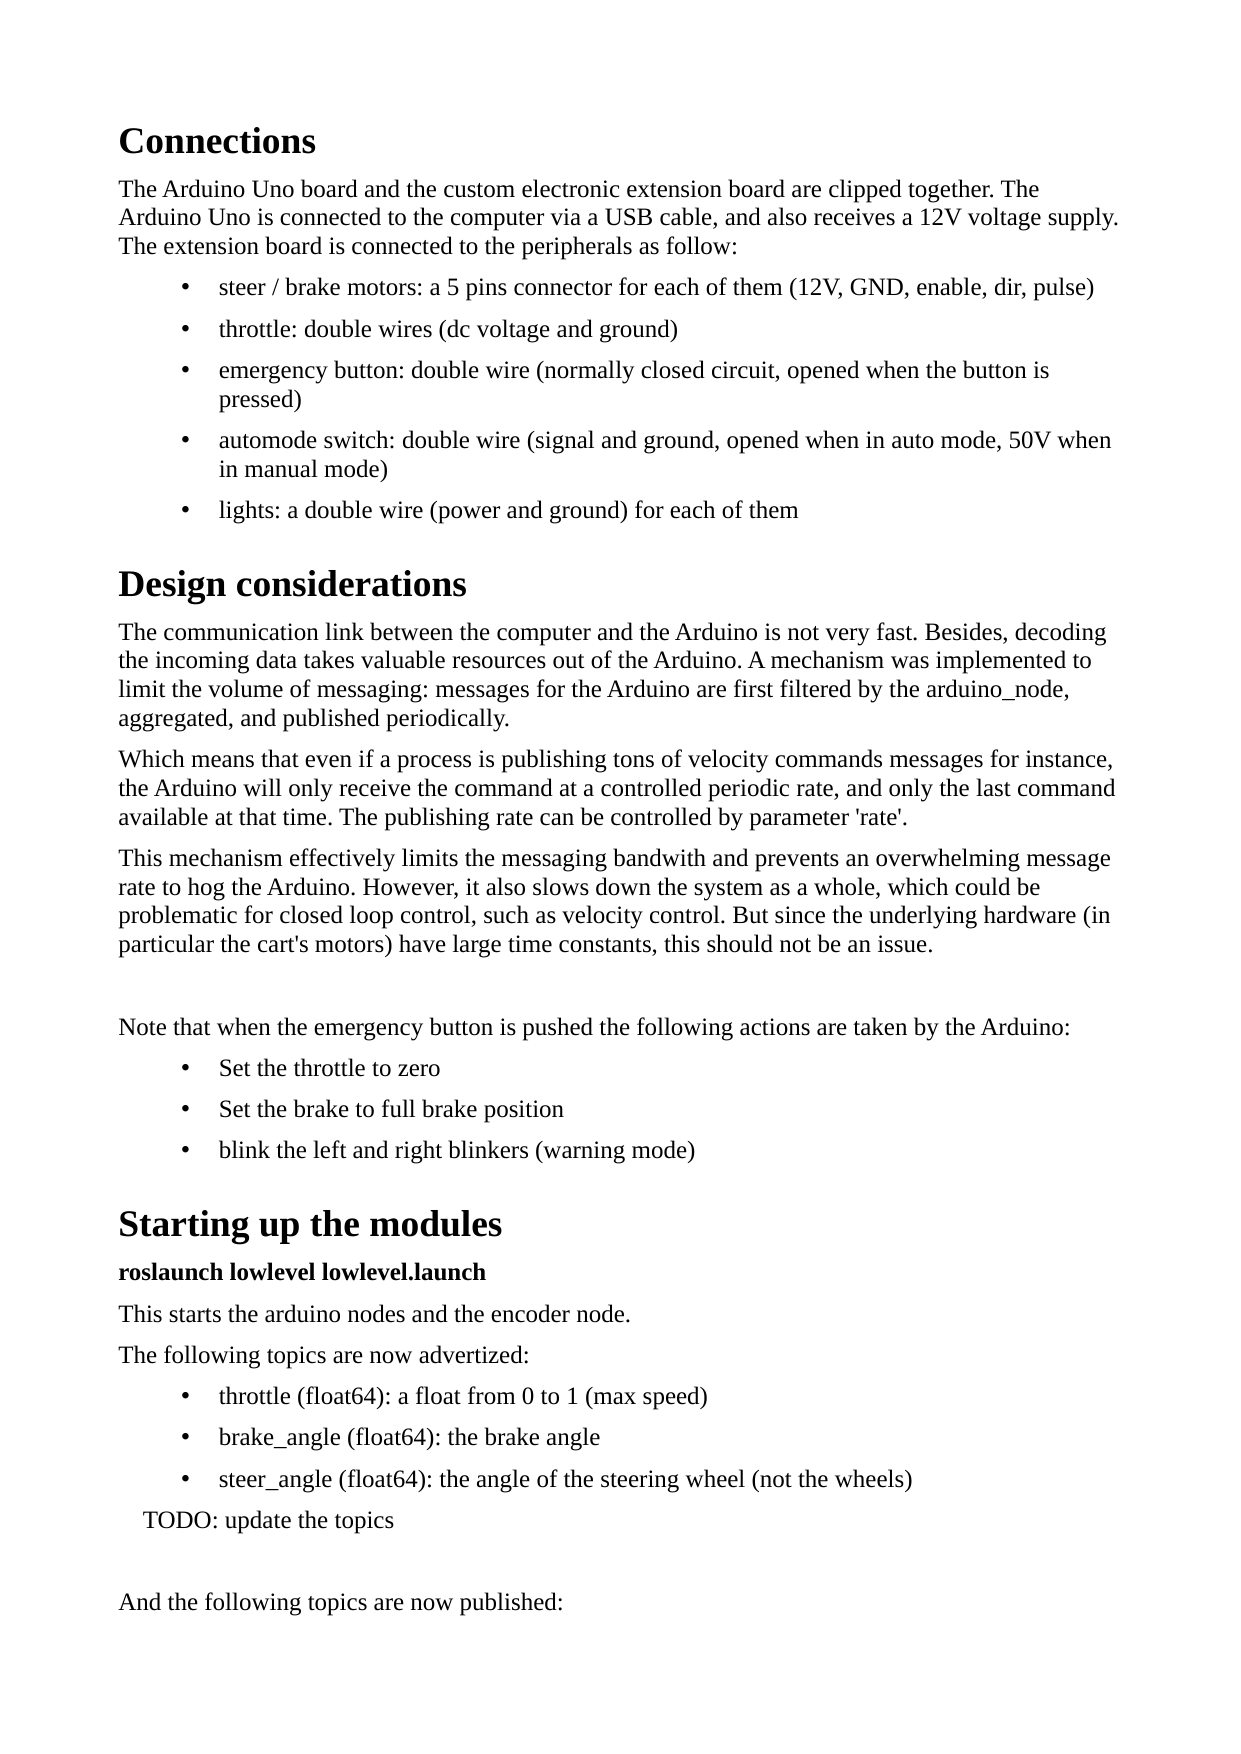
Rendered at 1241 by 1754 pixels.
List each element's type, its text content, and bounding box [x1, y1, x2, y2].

list Set the brake to full brake position [181, 1094, 1122, 1123]
subtitle Starting up the modules [118, 1202, 1122, 1245]
list throttle: double wires (dc voltage and ground) [181, 314, 1122, 342]
list emergency button: double wire (normally closed circuit, opened when the button is pressed) [181, 355, 1122, 412]
subtitle Connections [118, 118, 1122, 161]
text The communication link between the computer and the Arduino is not very fast. Besides, decoding the incoming data takes valuable resources out of the Arduino. A mechanism was implemented to limit the volume of messaging: messages for the Arduino are first filtered by the arduino_node, aggregated, and published periodically. [118, 617, 1122, 732]
text TODO: update the topics [118, 1505, 1122, 1534]
text The Arduino Uno board and the custom electronic extension board are clipped together. The Arduino Uno is connected to the computer via a USB cable, and also receives a 12V voltage supply. The extension board is connected to the peripherals as follow: [118, 174, 1122, 260]
text Which means that even if a process is publishing tons of velocity commands messages for instance, the Arduino will only receive the command at a controlled periodic rate, and only the last command available at that time. The publishing rate can be controlled by parameter 'rate'. [118, 744, 1122, 831]
list steer / brake motors: a 5 pins connector for each of them (12V, GND, enable, dir, pulse) [181, 272, 1122, 301]
list lights: a double wire (power and ground) for each of them [181, 495, 1122, 524]
subtitle Design considerations [118, 561, 1122, 604]
list brake_angle (float64): the brake angle [181, 1422, 1122, 1451]
text Note that when the emergency button is pushed the following actions are taken by the Arduino: [118, 1012, 1122, 1041]
list throttle (float64): a float from 0 to 1 (max speed) [181, 1381, 1122, 1410]
list blink the left and right blinkers (warning mode) [181, 1136, 1122, 1164]
text roslaunch lowlevel lowlevel.launch [118, 1257, 1122, 1286]
text The following topics are now advertized: [118, 1340, 1122, 1369]
list steer_angle (float64): the angle of the steering wheel (not the wheels) [181, 1464, 1122, 1492]
text This starts the arduino nodes and the encoder node. [118, 1299, 1122, 1327]
list automode switch: double wire (signal and ground, opened when in auto mode, 50V when in manual mode) [181, 425, 1122, 482]
text This mechanism effectively limits the messaging bandwith and prevents an overwhelming message rate to hog the Arduino. However, it also slows down the system as a whole, which could be problematic for closed loop control, such as velocity control. But since the underlying hardware (in particular the cart's motors) have large time constants, this should not be an issue. [118, 843, 1122, 958]
text And the following topics are now published: [118, 1587, 1122, 1616]
list Set the throttle to zero [181, 1053, 1122, 1082]
